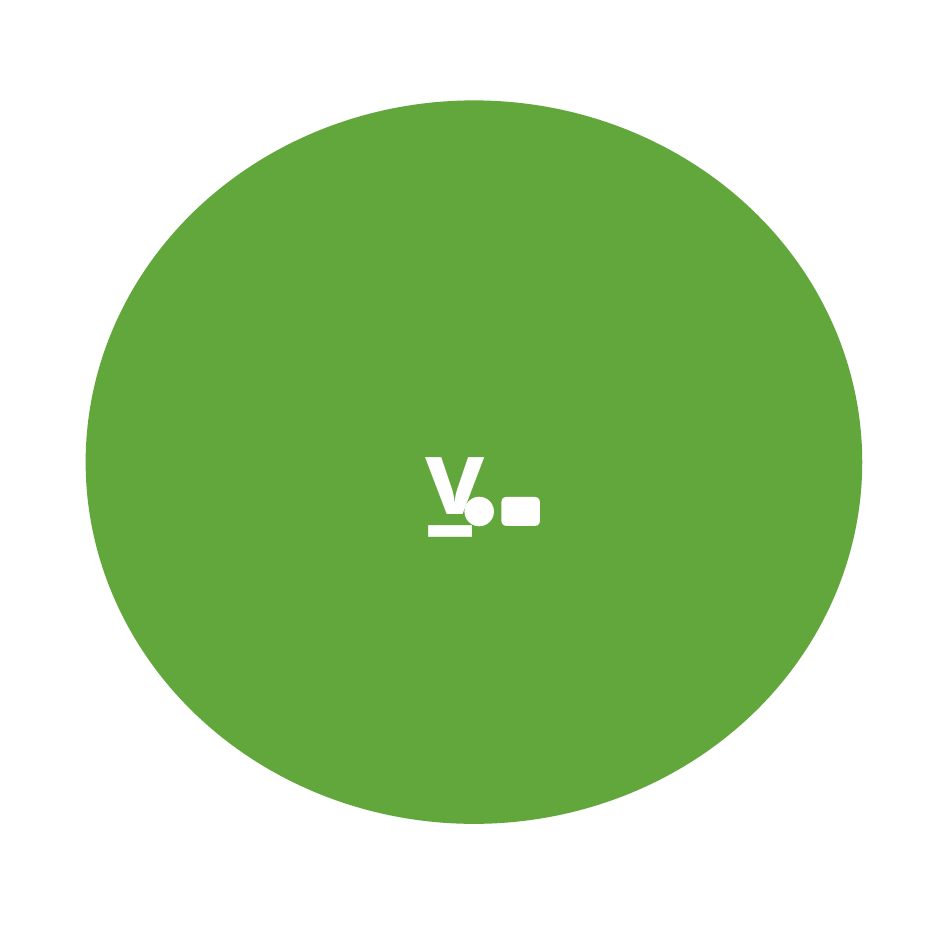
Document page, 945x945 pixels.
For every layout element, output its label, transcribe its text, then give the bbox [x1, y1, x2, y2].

text_box v [410, 395, 502, 527]
text_box – [409, 440, 497, 572]
text_box [85, 100, 863, 824]
